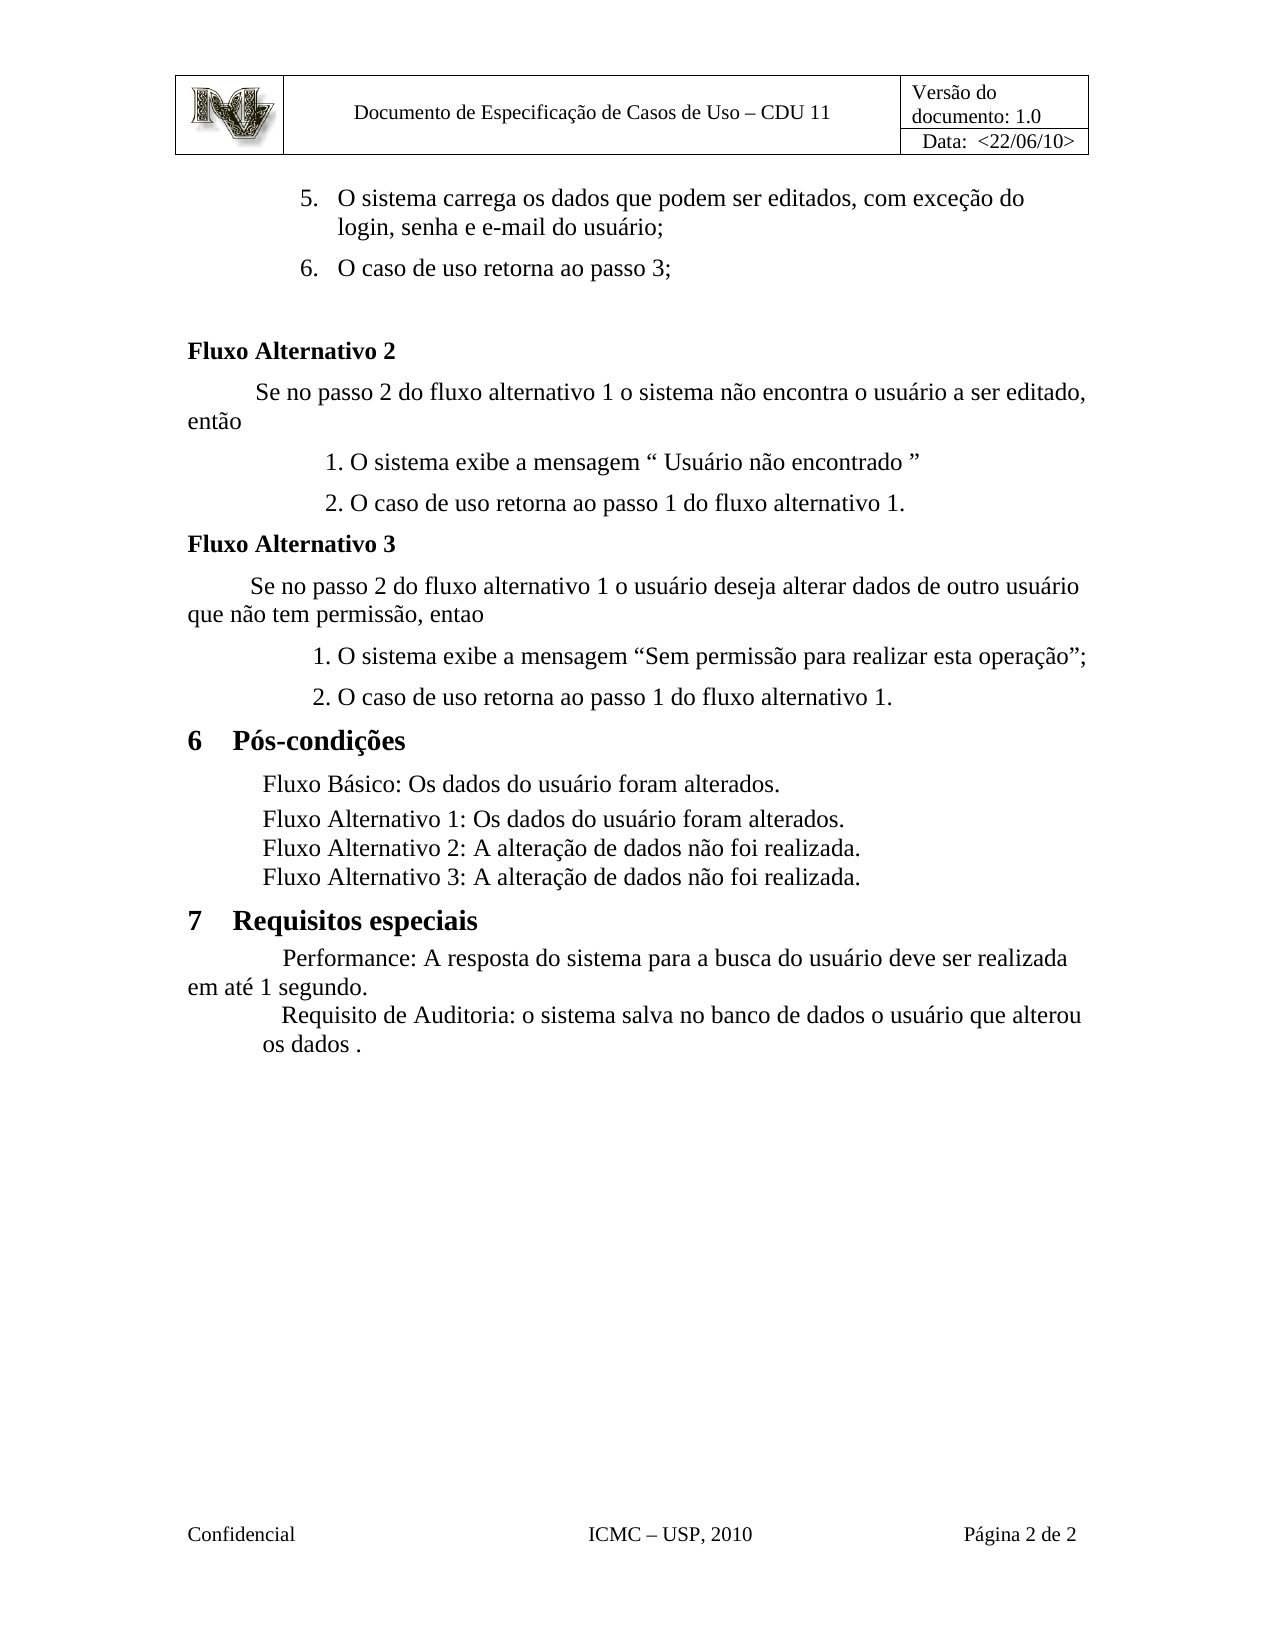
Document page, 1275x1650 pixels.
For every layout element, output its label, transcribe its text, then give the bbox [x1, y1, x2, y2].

subtitle Requisitos especiais [187, 903, 1087, 937]
text Requisito de Auditoria: o sistema salva no banco de dados o usuário que alterou os dados . [262, 1000, 1087, 1058]
picture [186, 76, 277, 151]
list O sistema carrega os dados que podem ser editados, com exceção do login, senha e e-mail do usuário; [300, 183, 1087, 241]
list 1. O sistema exibe a mensagem “Sem permissão para realizar esta operação”; [187, 641, 1087, 669]
list O caso de uso retorna ao passo 3; [300, 253, 1087, 282]
list 2. O caso de uso retorna ao passo 1 do fluxo alternativo 1. [187, 488, 1087, 517]
subtitle Fluxo Básico: Os dados do usuário foram alterados. [187, 769, 1087, 798]
list Fluxo Alternativo 2 [187, 336, 1087, 364]
text Fluxo Alternativo 1: Os dados do usuário foram alterados. [187, 804, 1087, 833]
list Se no passo 2 do fluxo alternativo 1 o sistema não encontra o usuário a ser editado, então [187, 377, 1087, 434]
list 1. O sistema exibe a mensagem “ Usuário não encontrado ” [187, 447, 1087, 476]
text Fluxo Alternativo 2: A alteração de dados não foi realizada. [187, 833, 1087, 862]
list 2. O caso de uso retorna ao passo 1 do fluxo alternativo 1. [187, 682, 1087, 711]
subtitle Pós-condições [187, 723, 1087, 757]
text Performance: A resposta do sistema para a busca do usuário deve ser realizada em até 1 segundo. [187, 943, 1087, 1000]
text Fluxo Alternativo 3: A alteração de dados não foi realizada. [187, 862, 1087, 891]
list Se no passo 2 do fluxo alternativo 1 o usuário deseja alterar dados de outro usuário que não tem permissão, entao [187, 571, 1087, 628]
list Fluxo Alternativo 3 [187, 529, 1087, 558]
